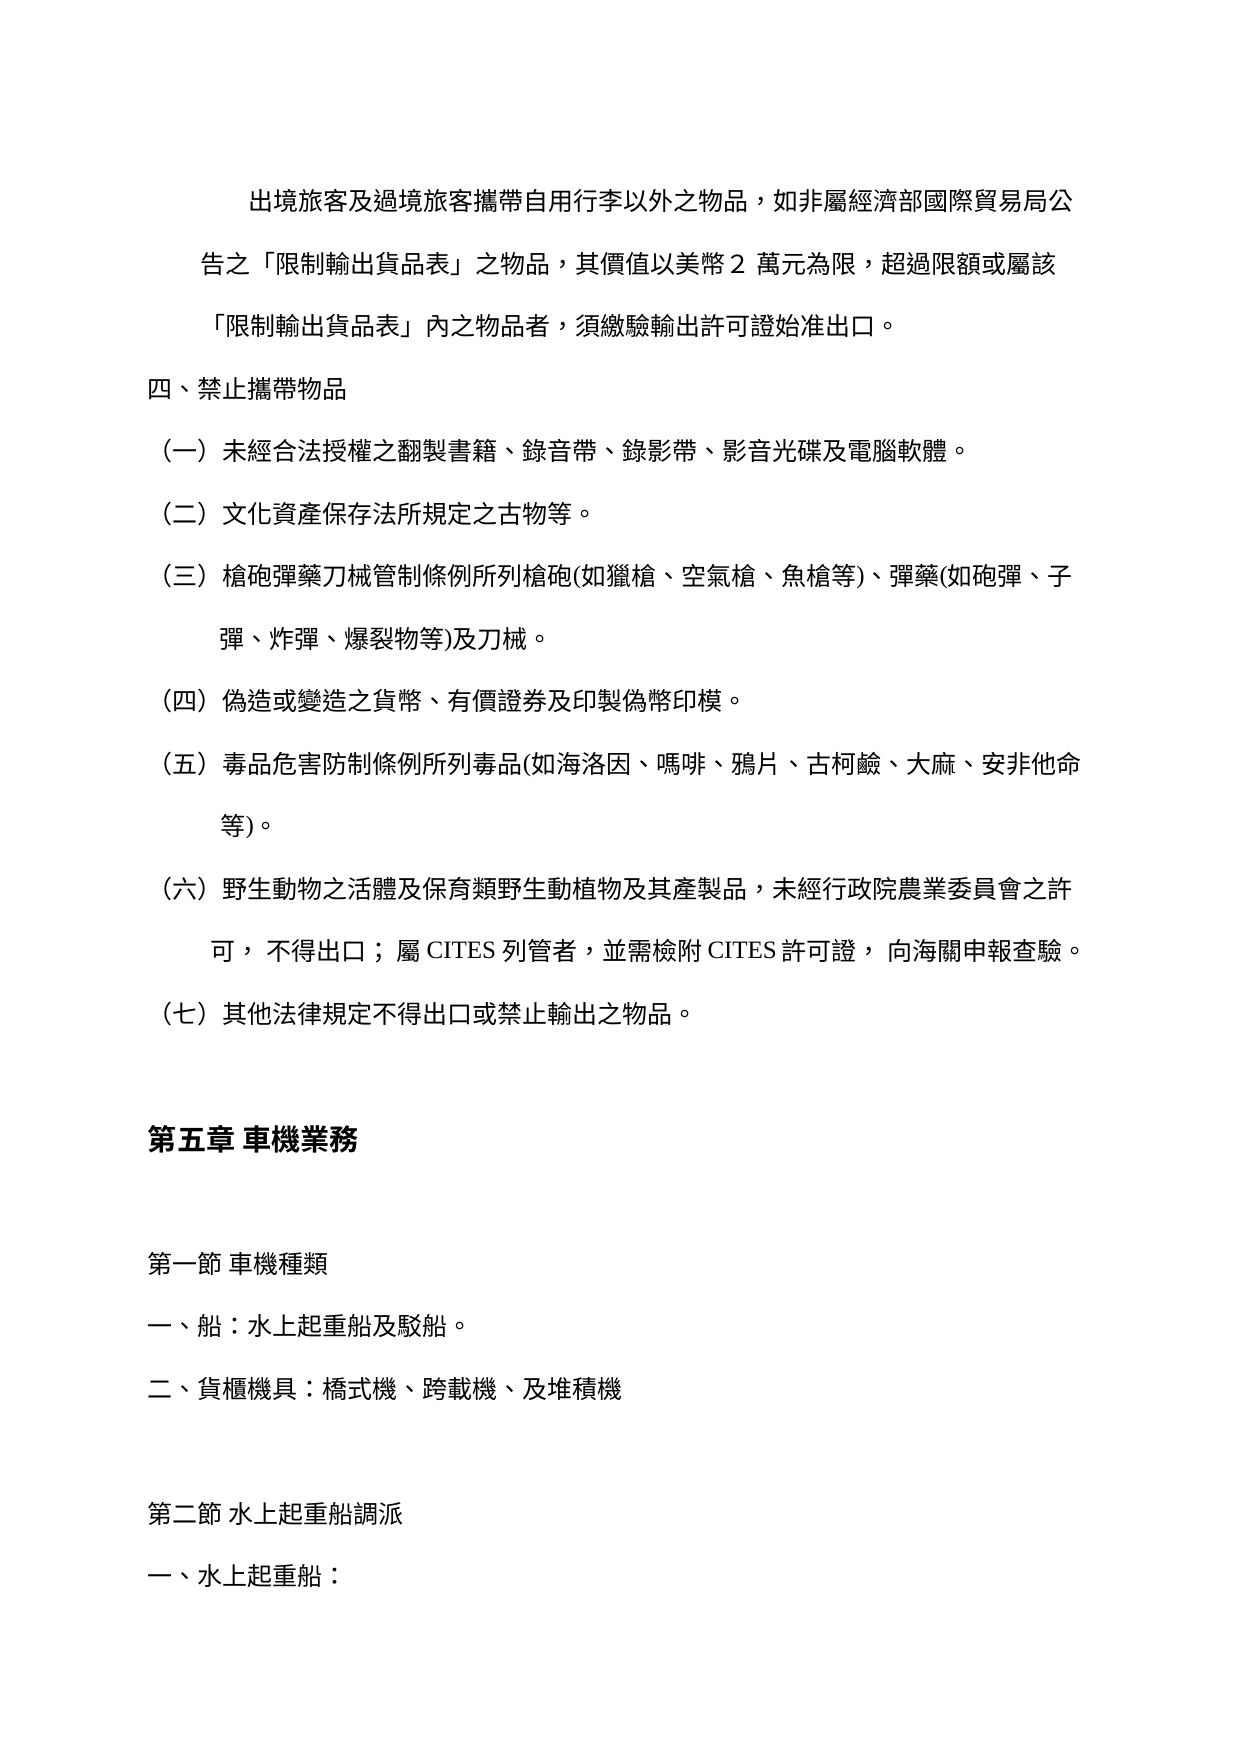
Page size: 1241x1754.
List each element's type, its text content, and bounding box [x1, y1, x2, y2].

text （五）毒品危害防制條例所列毒品(如海洛因、嗎啡、鴉片、古柯鹼、大麻、安非他命等)。 [148, 721, 1092, 846]
text 第一節 車機種類 [148, 1221, 1092, 1283]
text （七）其他法律規定不得出口或禁止輸出之物品。 [148, 971, 1092, 1033]
text （三）槍砲彈藥刀械管制條例所列槍砲(如獵槍、空氣槍、魚槍等)、彈藥(如砲彈、子彈、炸彈、爆裂物等)及刀械。 [148, 533, 1092, 658]
text 一、水上起重船： [148, 1533, 1092, 1596]
text （六）野生動物之活體及保育類野生動植物及其產製品，未經行政院農業委員會之許可， 不得出口； 屬CITES 列管者，並需檢附CITES許可證， 向海關申報查驗。 [148, 846, 1092, 971]
text 一、船：水上起重船及駁船。 [148, 1283, 1092, 1346]
text 出境旅客及過境旅客攜帶自用行李以外之物品，如非屬經濟部國際貿易局公告之「限制輸出貨品表」之物品，其價值以美幣２ 萬元為限，超過限額或屬該「限制輸出貨品表」內之物品者，須繳驗輸出許可證始准出口。 [200, 158, 1092, 346]
text 四、禁止攜帶物品 [148, 346, 1092, 408]
text 第五章 車機業務 [148, 1096, 1092, 1158]
text （二）文化資產保存法所規定之古物等。 [148, 471, 1092, 533]
text 二、貨櫃機具：橋式機、跨載機、及堆積機 [148, 1346, 1092, 1408]
text （四）偽造或變造之貨幣、有價證券及印製偽幣印模。 [148, 658, 1092, 721]
text 第二節 水上起重船調派 [148, 1471, 1092, 1533]
text （一）未經合法授權之翻製書籍、錄音帶、錄影帶、影音光碟及電腦軟體。 [148, 408, 1092, 471]
